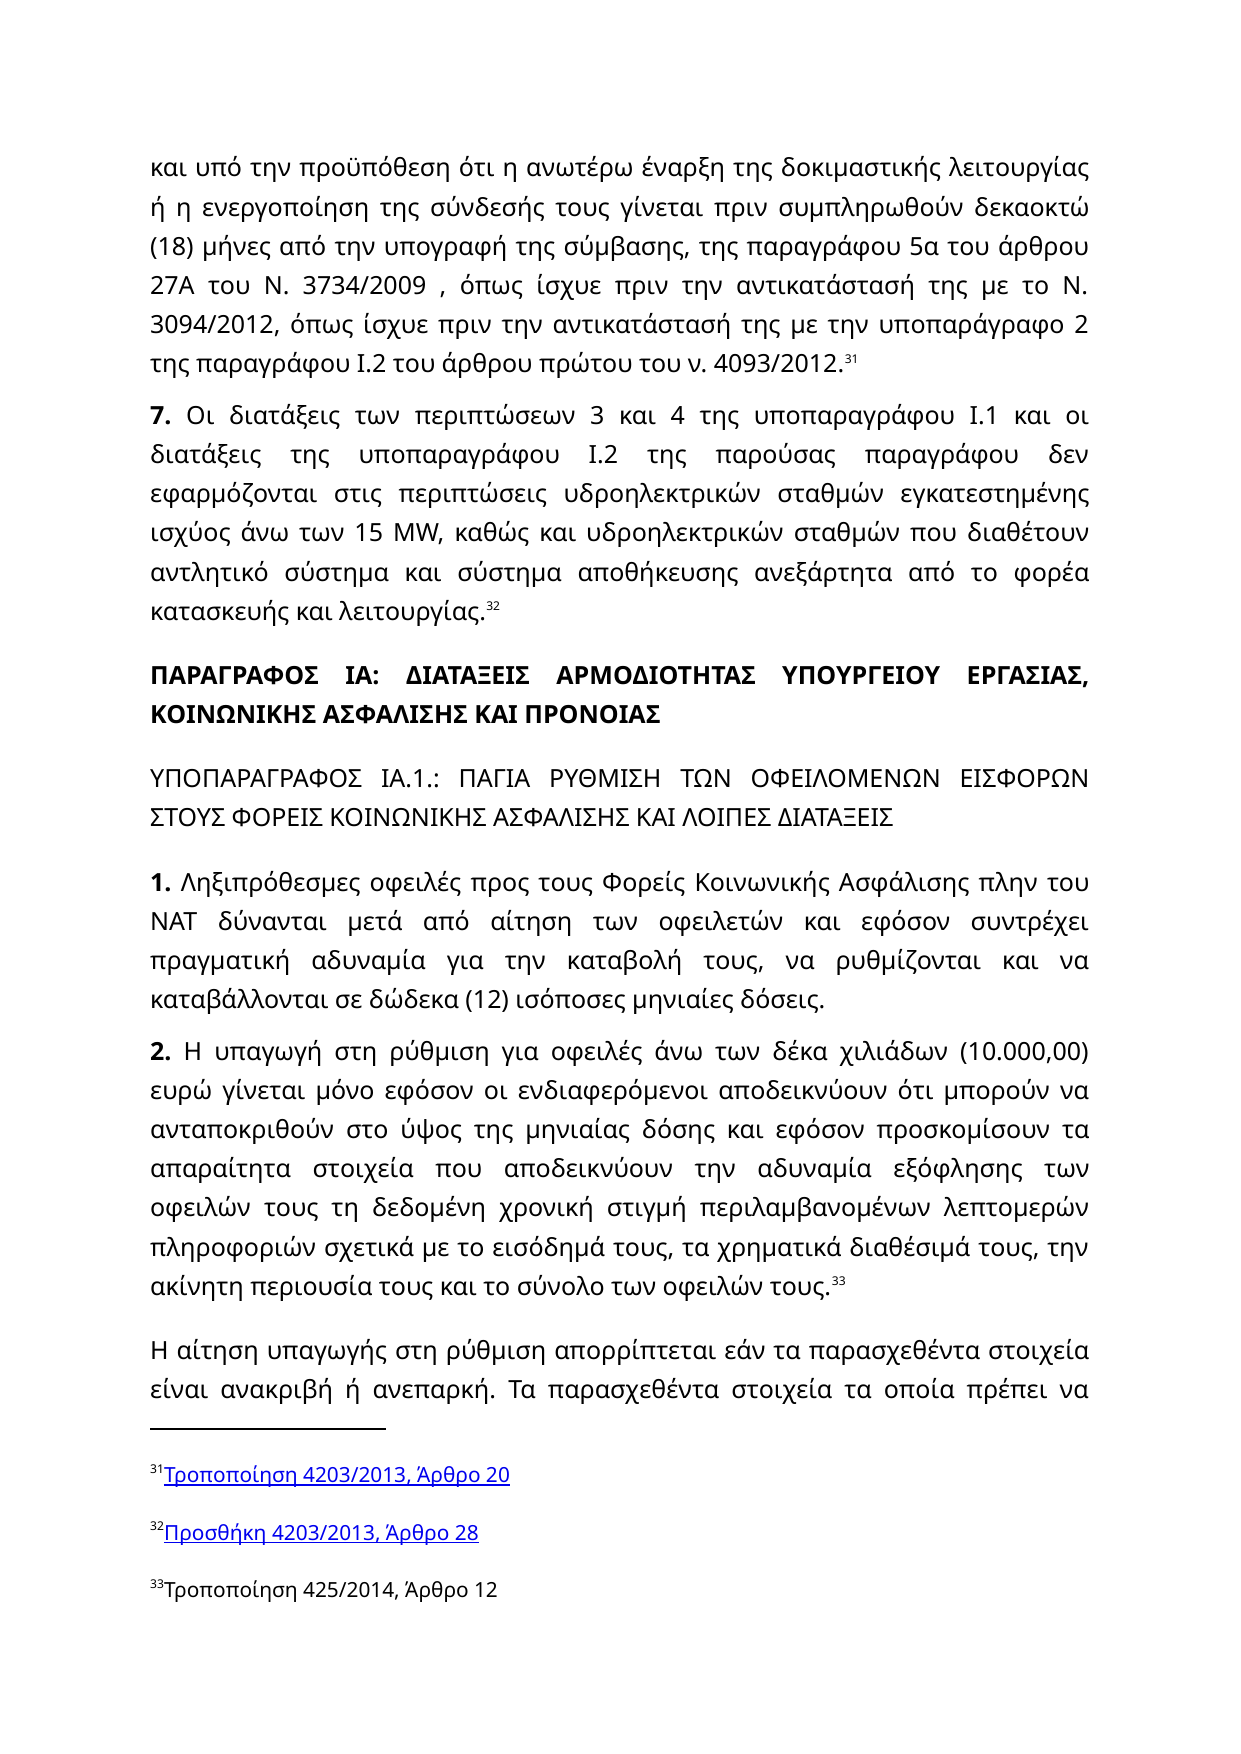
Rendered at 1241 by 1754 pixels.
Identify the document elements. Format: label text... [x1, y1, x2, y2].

text και υπό την προϋπόθεση ότι η ανωτέρω έναρξη της δοκιμαστικής λειτουργίας ή η ενεργοποίηση της σύνδεσής τους γίνεται πριν συμπληρωθούν δεκαοκτώ (18) μήνες από την υπογραφή της σύμβασης, της παραγράφου 5α του άρθρου 27Α του Ν. 3734/2009 , όπως ίσχυε πριν την αντικατάστασή της με το Ν. 3094/2012, όπως ίσχυε πριν την αντικατάστασή της με την υποπαράγραφο 2 της παραγράφου Ι.2 του άρθρου πρώτου του ν. 4093/2012. [150, 150, 1090, 380]
text Προσθήκη 4203/2013, Άρθρο 28 [150, 1518, 1090, 1546]
text 2. H υπαγωγή στη ρύθμιση για οφειλές άνω των δέκα χιλιάδων (10.000,00) ευρώ γίνεται μόνο εφόσον οι ενδιαφερόμενοι αποδεικνύουν ότι μπορούν να ανταποκριθούν στο ύψος της μηνιαίας δόσης και εφόσον προσκομίσουν τα απαραίτητα στοιχεία που αποδεικνύουν την αδυναμία εξόφλησης των οφειλών τους τη δεδομένη χρονική στιγμή περιλαμβανομένων λεπτομερών πληροφοριών σχετικά με το εισόδημά τους, τα χρηματικά διαθέσιμά τους, την ακίνητη περιουσία τους και το σύνολο των οφειλών τους. [150, 1033, 1090, 1302]
text 7. Οι διατάξεις των περιπτώσεων 3 και 4 της υποπαραγράφου Ι.1 και οι διατάξεις της υποπαραγράφου Ι.2 της παρούσας παραγράφου δεν εφαρμόζονται στις περιπτώσεις υδροηλεκτρικών σταθμών εγκατεστημένης ισχύος άνω των 15 MW, καθώς και υδροηλεκτρικών σταθμών που διαθέτουν αντλητικό σύστημα και σύστημα αποθήκευσης ανεξάρτητα από το φορέα κατασκευής και λειτουργίας. [150, 397, 1090, 627]
text Η αίτηση υπαγωγής στη ρύθμιση απορρίπτεται εάν τα παρασχεθέντα στοιχεία είναι ανακριβή ή ανεπαρκή. Τα παρασχεθέντα στοιχεία τα οποία πρέπει να [150, 1332, 1090, 1406]
text ΥΠΟΠΑΡΑΓΡΑΦΟΣ ΙΑ.1.: ΠΑΓΙΑ ΡΥΘΜΙΣΗ ΤΩΝ ΟΦΕΙΛΟΜΕΝΩΝ ΕΙΣΦΟΡΩΝ ΣΤΟΥΣ ΦΟΡΕΙΣ ΚΟΙΝΩΝΙΚΗΣ ΑΣΦΑΛΙΣΗΣ ΚΑΙ ΛΟΙΠΕΣ ΔΙΑΤΑΞΕΙΣ [150, 761, 1090, 834]
text ΠΑΡΑΓΡΑΦΟΣ ΙΑ: ΔΙΑΤΑΞΕΙΣ ΑΡΜΟΔΙΟΤΗΤΑΣ ΥΠΟΥΡΓΕΙΟΥ ΕΡΓΑΣΙΑΣ, ΚΟΙΝΩΝΙΚΗΣ ΑΣΦΑΛΙΣΗΣ ΚΑΙ ΠΡΟΝΟΙΑΣ [150, 657, 1090, 731]
text 1. Ληξιπρόθεσμες οφειλές προς τους Φορείς Κοινωνικής Ασφάλισης πλην του ΝΑΤ δύνανται μετά από αίτηση των οφειλετών και εφόσον συντρέχει πραγματική αδυναμία για την καταβολή τους, να ρυθμίζονται και να καταβάλλονται σε δώδεκα (12) ισόποσες μηνιαίες δόσεις. [150, 864, 1090, 1016]
text Τροποποίηση 4203/2013, Άρθρο 20 [150, 1460, 1090, 1489]
text Τροποποίηση 425/2014, Άρθρο 12 [150, 1576, 1090, 1604]
